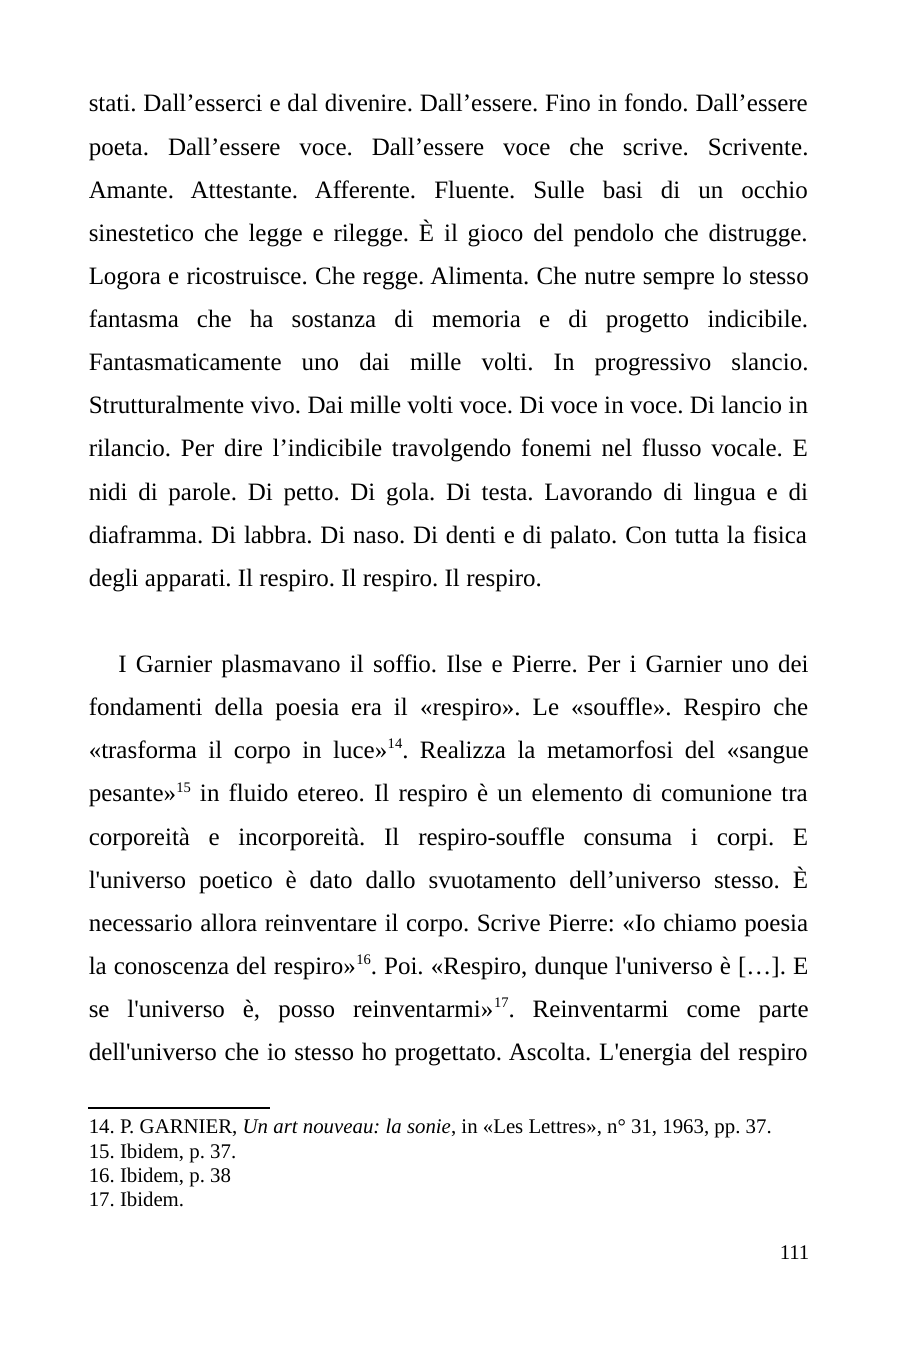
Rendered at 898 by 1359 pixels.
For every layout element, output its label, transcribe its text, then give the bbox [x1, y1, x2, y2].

text Ibidem, p. 38 [88, 1163, 809, 1187]
text P. GARNIER, Un art nouveau: la sonie, in «Les Lettres», n° 31, 1963, pp. 37. [88, 1114, 809, 1138]
text I Garnier plasmavano il soffio. Ilse e Pierre. Per i Garnier uno dei fondamenti della poesia era il «respiro». Le «souffle». Respiro che «trasforma il corpo in luce». Realizza la metamorfosi del «sangue pesante» in fluido etereo. Il respiro è un elemento di comunione tra corporeità e incorporeità. Il respiro-souffle consuma i corpi. E l'universo poetico è dato dallo svuotamento dell’universo stesso. È necessario allora reinventare il corpo. Scrive Pierre: «Io chiamo poesia la conoscenza del respiro». Poi. «Respiro, dunque l'universo è […]. E se l'universo è, posso reinventarmi». Reinventarmi come parte dell'universo che io stesso ho progettato. Ascolta. L'energia del respiro [88, 649, 809, 1066]
text Ibidem. [88, 1187, 809, 1211]
text Ibidem, p. 37. [88, 1138, 809, 1163]
text stati. Dall’esserci e dal divenire. Dall’essere. Fino in fondo. Dall’essere poeta. Dall’essere voce. Dall’essere voce che scrive. Scrivente. Amante. Attestante. Afferente. Fluente. Sulle basi di un occhio sinestetico che legge e rilegge. È il gioco del pendolo che distrugge. Logora e ricostruisce. Che regge. Alimenta. Che nutre sempre lo stesso fantasma che ha sostanza di memoria e di progetto indicibile. Fantasmaticamente uno dai mille volti. In progressivo slancio. Strutturalmente vivo. Dai mille volti voce. Di voce in voce. Di lancio in rilancio. Per dire l’indicibile travolgendo fonemi nel flusso vocale. E nidi di parole. Di petto. Di gola. Di testa. Lavorando di lingua e di diaframma. Di labbra. Di naso. Di denti e di palato. Con tutta la fisica degli apparati. Il respiro. Il respiro. Il respiro. [88, 88, 809, 592]
